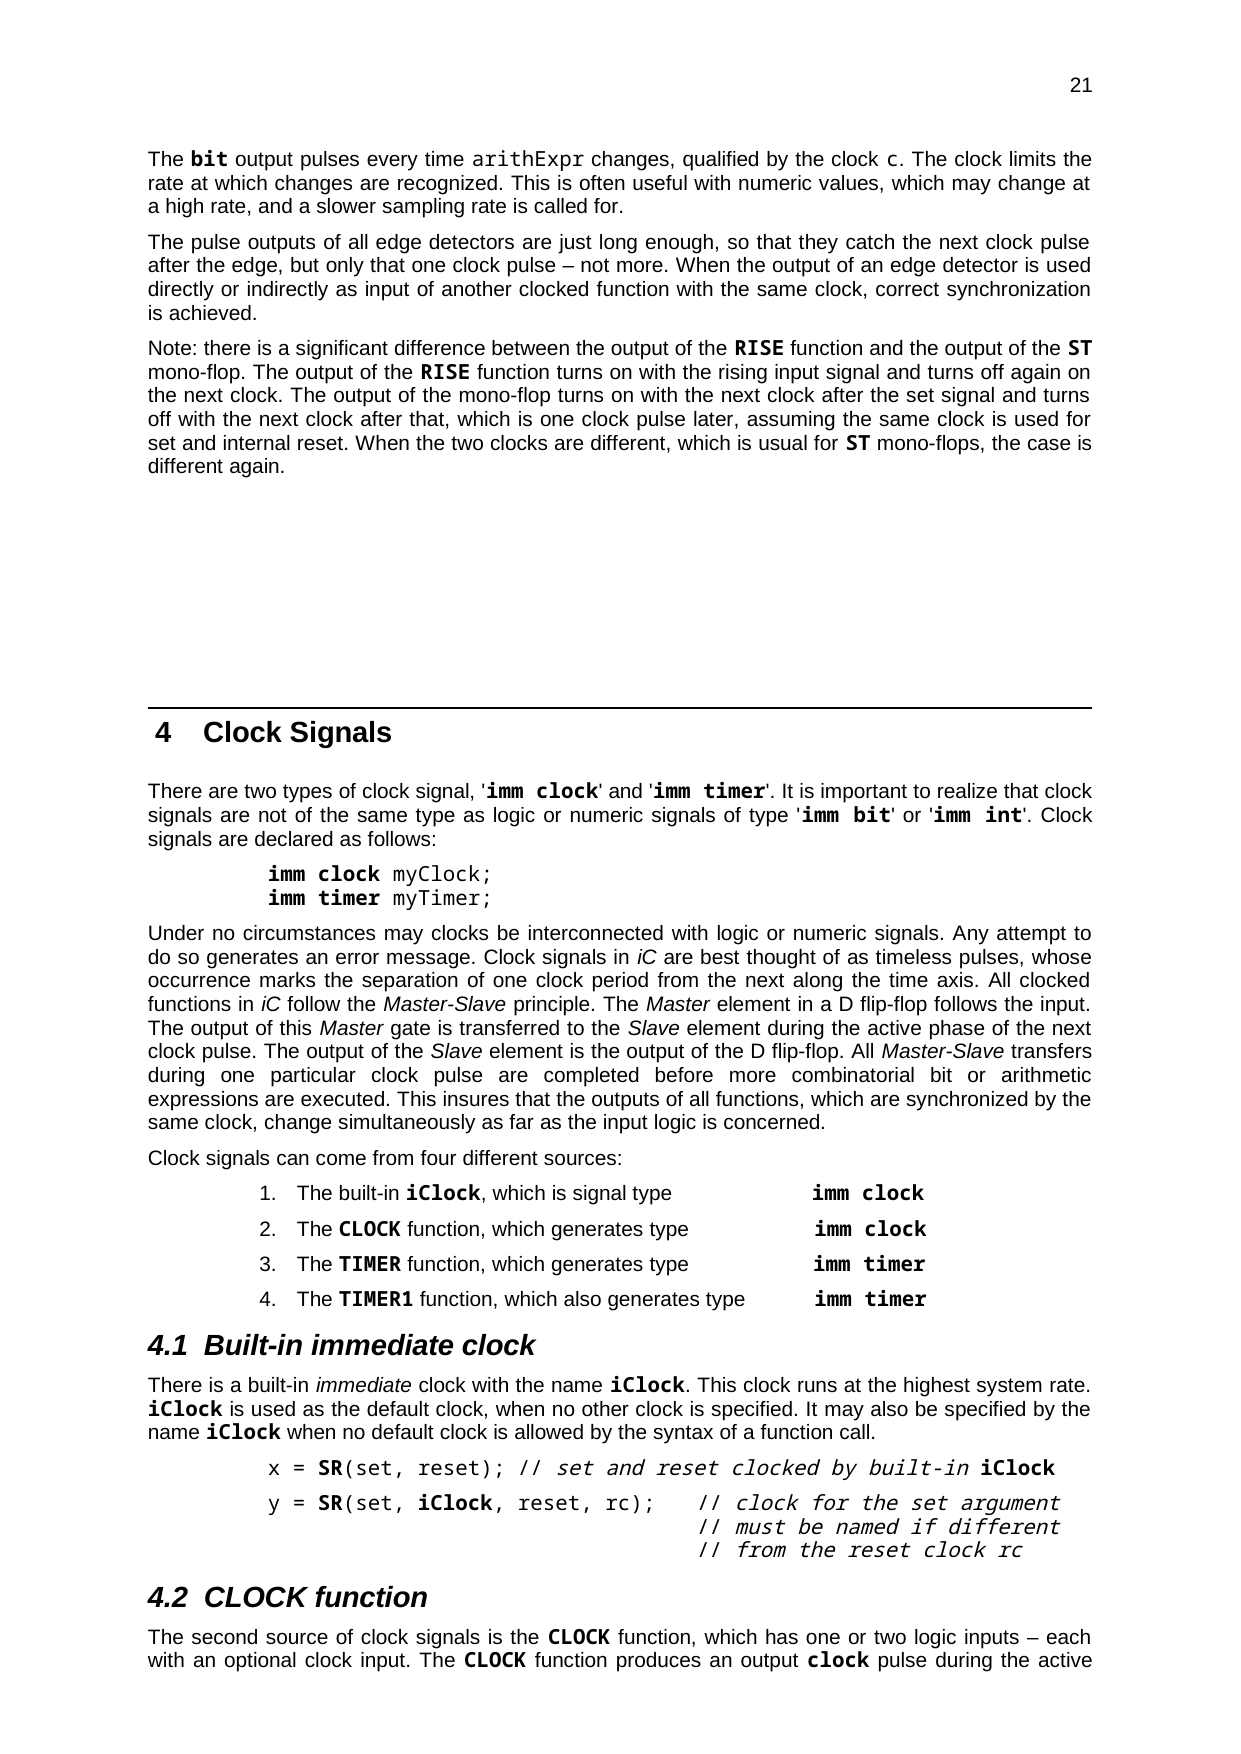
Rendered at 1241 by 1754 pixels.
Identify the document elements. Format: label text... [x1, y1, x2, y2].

text The pulse outputs of all edge detectors are just long enough, so that they catch the next clock pulse after the edge, but only that one clock pulse – not more. When the output of an edge detector is used directly or indirectly as input of another clocked function with the same clock, correct synchronization is achieved. [148, 230, 1092, 325]
list The TIMER1 function, which also generates type imm timer [259, 1288, 1092, 1312]
list The built-in iClock, which is signal type imm clock [259, 1182, 1092, 1205]
text imm clock myClock; imm timer myTimer; [268, 863, 1092, 910]
subtitle Clock Signals [148, 709, 1092, 756]
text Under no circumstances may clocks be interconnected with logic or numeric signals. Any attempt to do so generates an error message. Clock signals in iC are best thought of as timeless pulses, whose occurrence marks the separation of one clock period from the next along the time axis. All clocked functions in iC follow the Master-Slave principle. The Master element in a D flip-flop follows the input. The output of this Master gate is transferred to the Slave element during the active phase of the next clock pulse. The output of the Slave element is the output of the D flip-flop. All Master-Slave transfers during one particular clock pulse are completed before more combinatorial bit or arithmetic expressions are executed. This insures that the outputs of all functions, which are synchronized by the same clock, change simultaneously as far as the input logic is concerned. [148, 922, 1092, 1134]
text Clock signals can come from four different sources: [148, 1146, 1092, 1170]
list The CLOCK function, which generates type imm clock [259, 1217, 1092, 1241]
text There is a built-in immediate clock with the name iClock. This clock runs at the highest system rate. iClock is used as the default clock, when no other clock is specified. It may also be specified by the name iClock when no default clock is allowed by the syntax of a function call. [148, 1373, 1092, 1444]
list The TIMER function, which generates type imm timer [259, 1252, 1092, 1276]
text y = SR(set, iClock, reset, rc); // clock for the set argument // must be named if different // from the reset clock rc [268, 1492, 1092, 1563]
text x = SR(set, reset); // set and reset clocked by built-in iClock [268, 1456, 1092, 1480]
subtitle Built-in immediate clock [148, 1329, 1092, 1362]
text There are two types of clock signal, 'imm clock' and 'imm timer'. It is important to realize that clock signals are not of the same type as logic or numeric signals of type 'imm bit' or 'imm int'. Clock signals are declared as follows: [148, 780, 1092, 851]
text The second source of clock signals is the CLOCK function, which has one or two logic inputs – each with an optional clock input. The CLOCK function produces an output clock pulse during the active [148, 1625, 1092, 1673]
subtitle CLOCK function [148, 1581, 1092, 1613]
text The bit output pulses every time arithExpr changes, qualified by the clock c. The clock limits the rate at which changes are recognized. This is often useful with numeric values, which may change at a high rate, and a slower sampling rate is called for. [148, 148, 1092, 219]
text Note: there is a significant difference between the output of the RISE function and the output of the ST mono-flop. The output of the RISE function turns on with the rising input signal and turns off again on the next clock. The output of the mono-flop turns on with the next clock after the set signal and turns off with the next clock after that, which is one clock pulse later, assuming the same clock is used for set and internal reset. When the two clocks are different, which is usual for ST mono-flops, the case is different again. [148, 337, 1092, 479]
